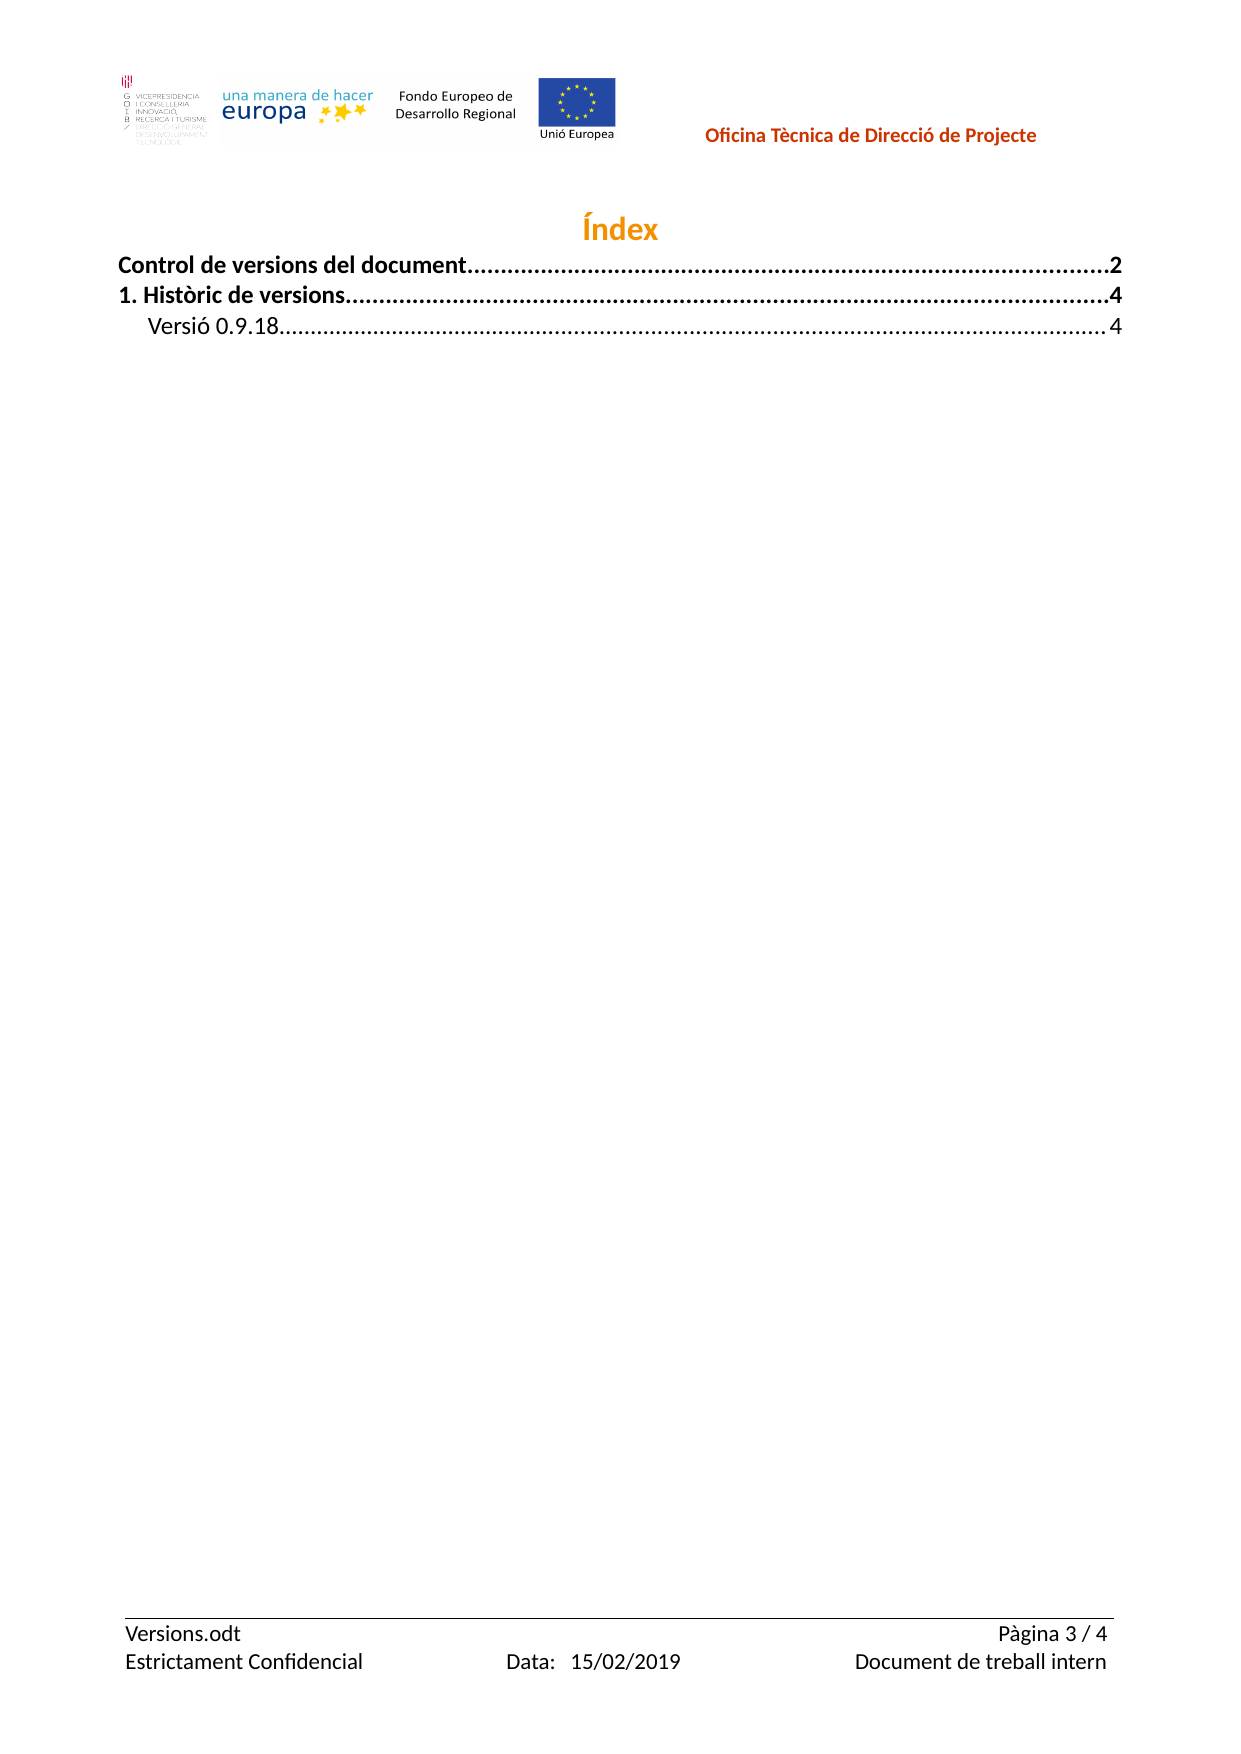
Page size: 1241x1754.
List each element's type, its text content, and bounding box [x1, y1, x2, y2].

picture [118, 73, 213, 147]
picture [219, 73, 621, 147]
text Índex [118, 208, 1122, 249]
text 1. Històric de versions 4 [118, 279, 1122, 310]
text Versió 0.9.18 4 [148, 310, 1122, 341]
text Control de versions del document 2 [118, 249, 1122, 279]
